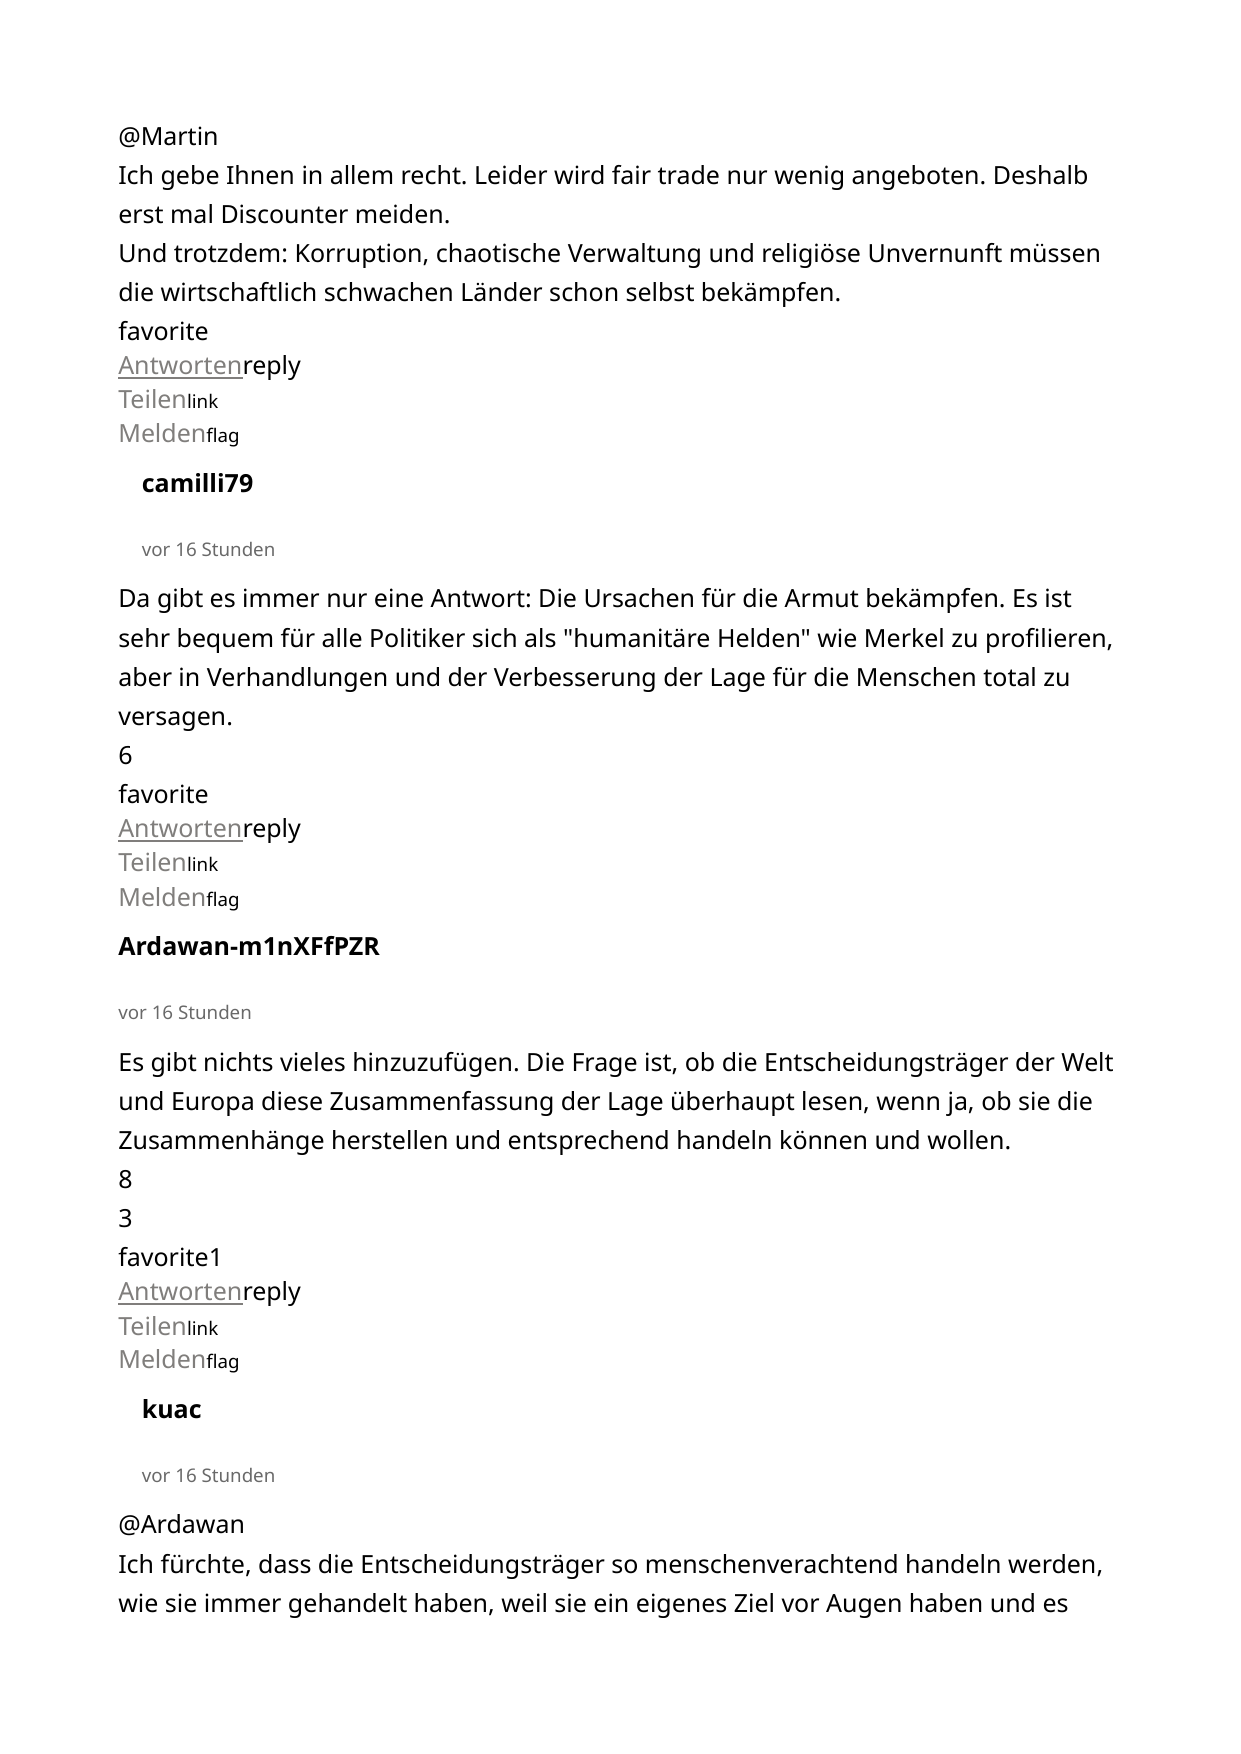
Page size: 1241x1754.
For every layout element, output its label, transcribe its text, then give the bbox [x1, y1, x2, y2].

text Meldenflag [118, 1342, 1122, 1376]
text camilli79 [142, 466, 1114, 500]
text Teilenlink [118, 845, 1122, 879]
text Antwortenreply [118, 1274, 1122, 1308]
text Antwortenreply [118, 811, 1122, 845]
text favorite [118, 314, 1122, 348]
text 3 [118, 1201, 1122, 1235]
text Meldenflag [118, 416, 1122, 450]
text Teilenlink [118, 1308, 1122, 1342]
text Teilenlink [118, 382, 1122, 416]
text Meldenflag [118, 879, 1122, 913]
text @Martin Ich gebe Ihnen in allem recht. Leider wird fair trade nur wenig angeboten. Deshalb erst mal Discounter meiden. Und trotzdem: Korruption, chaotische Verwaltung und religiöse Unvernunft müssen die wirtschaftlich schwachen Länder schon selbst bekämpfen. [118, 118, 1122, 309]
text kuac [142, 1392, 1114, 1426]
text Da gibt es immer nur eine Antwort: Die Ursachen für die Armut bekämpfen. Es ist sehr bequem für alle Politiker sich als "humanitäre Helden" wie Merkel zu profilieren, aber in Verhandlungen und der Verbesserung der Lage für die Menschen total zu versagen. [118, 581, 1122, 733]
text 6 [118, 738, 1122, 772]
text vor 16 Stunden [118, 999, 1117, 1025]
text 8 [118, 1162, 1122, 1196]
text Ardawan-m1nXFfPZR [118, 929, 1114, 963]
text favorite [118, 777, 1122, 811]
text vor 16 Stunden [142, 536, 1117, 562]
text favorite1 [118, 1240, 1122, 1274]
text Es gibt nichts vieles hinzuzufügen. Die Frage ist, ob die Entscheidungsträger der Welt und Europa diese Zusammenfassung der Lage überhaupt lesen, wenn ja, ob sie die Zusammenhänge herstellen und entsprechend handeln können und wollen. [118, 1044, 1122, 1157]
text Antwortenreply [118, 348, 1122, 382]
text vor 16 Stunden [142, 1462, 1117, 1488]
text @Ardawan Ich fürchte, dass die Entscheidungsträger so menschenverachtend handeln werden, wie sie immer gehandelt haben, weil sie ein eigenes Ziel vor Augen haben und es [118, 1507, 1122, 1619]
